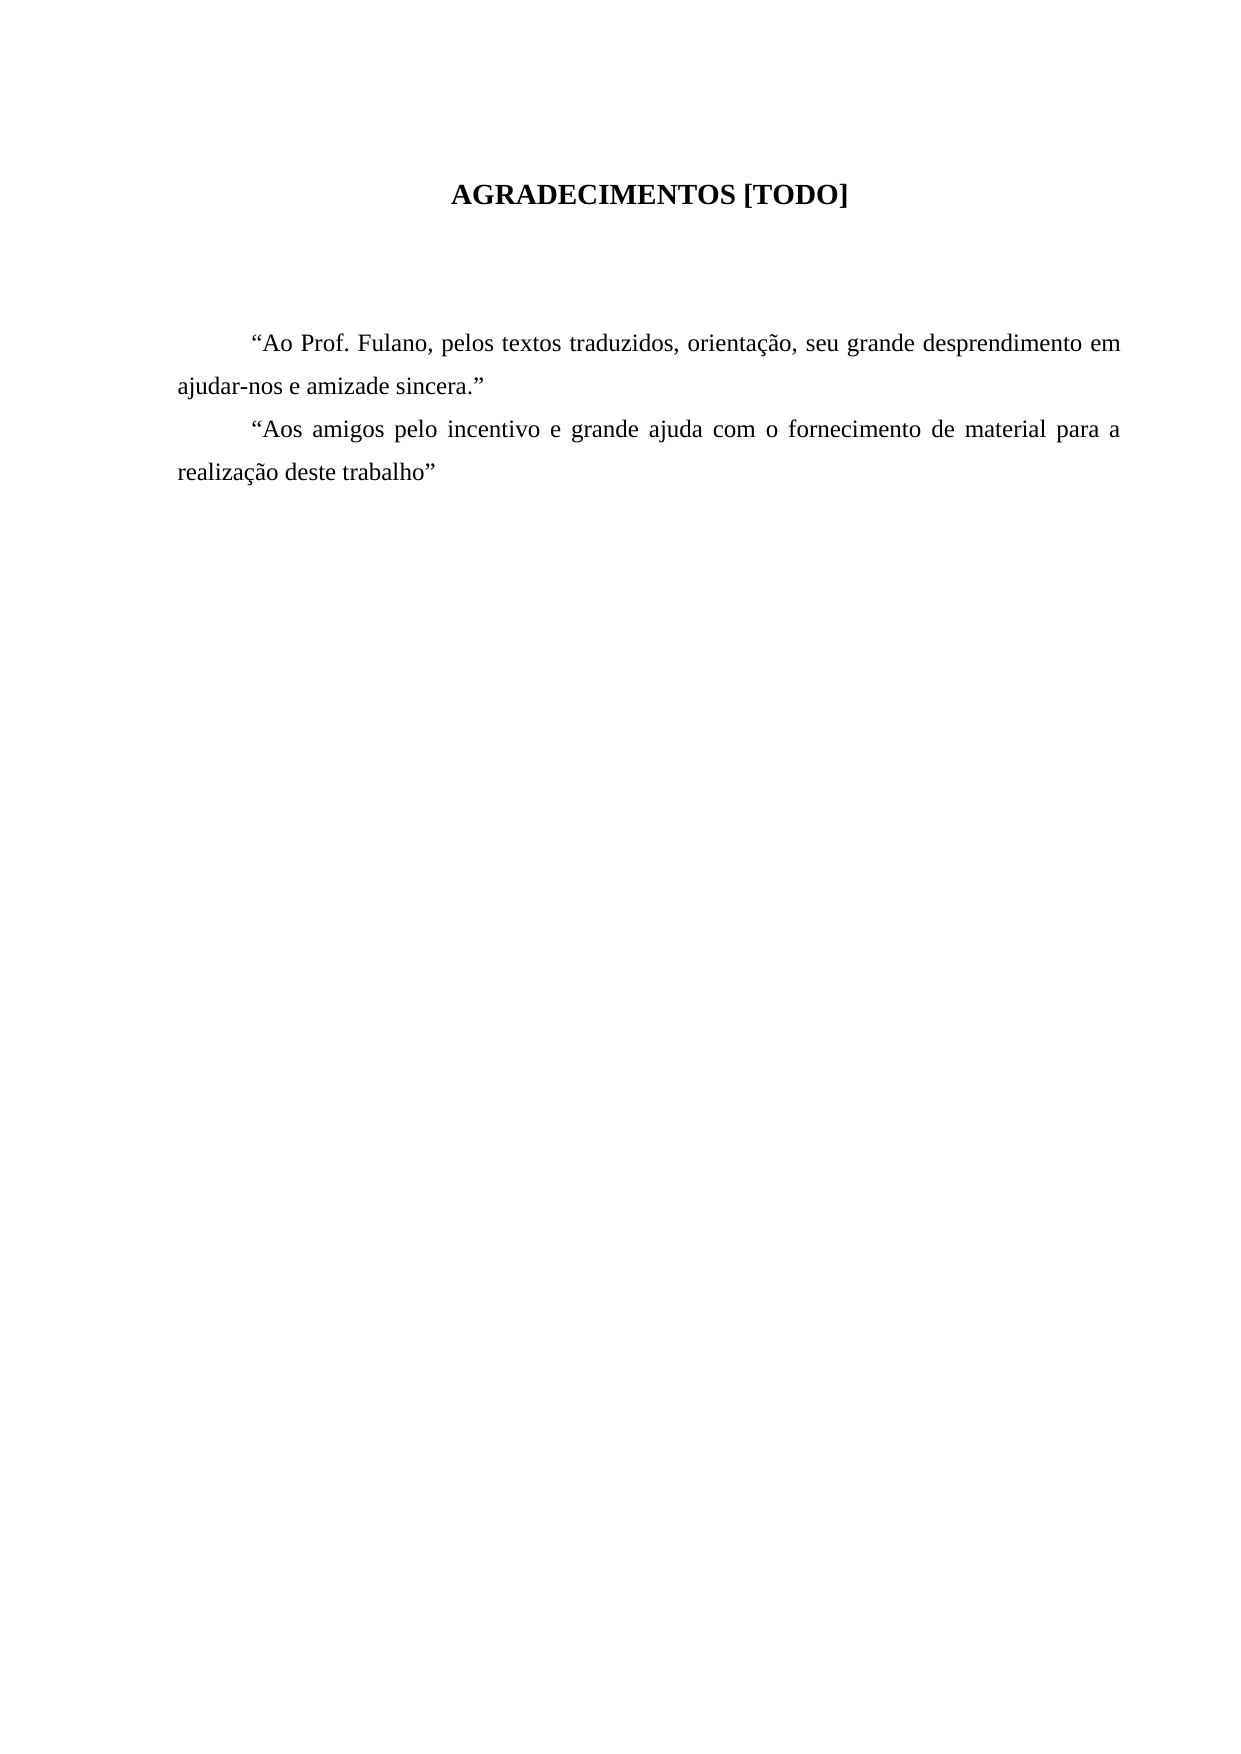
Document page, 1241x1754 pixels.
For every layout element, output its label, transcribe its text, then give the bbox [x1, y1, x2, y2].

text “Aos amigos pelo incentivo e grande ajuda com o fornecimento de material para a realização deste trabalho” [177, 414, 1122, 486]
text AGRADECIMENTOS [TODO] [177, 177, 1122, 211]
text “Ao Prof. Fulano, pelos textos traduzidos, orientação, seu grande desprendimento em ajudar-nos e amizade sincera.” [177, 328, 1122, 400]
